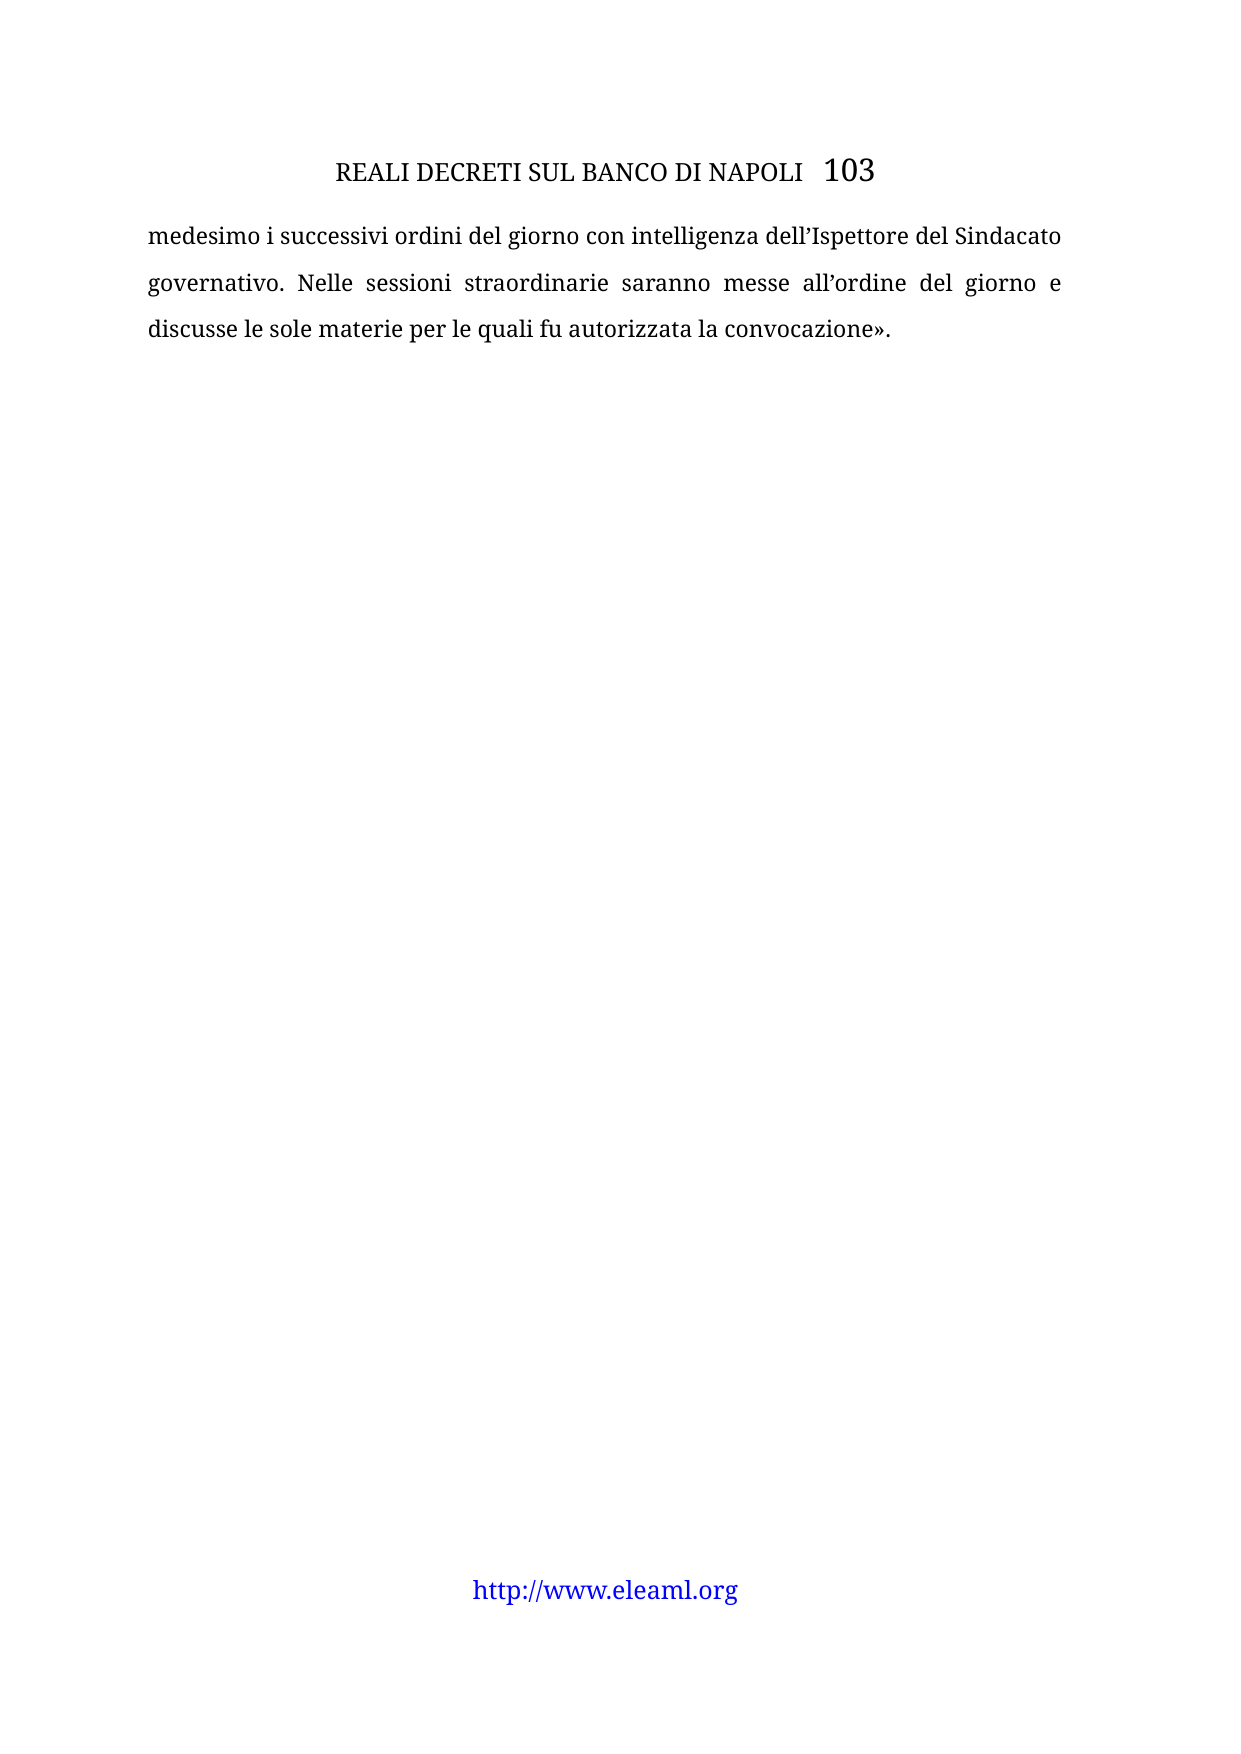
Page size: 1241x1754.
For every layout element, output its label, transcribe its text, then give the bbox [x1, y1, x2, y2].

text medesimo i successivi ordini del giorno con intelligenza dell’Ispettore del Sindacato governativo. Nelle sessioni straordinarie saranno messe all’ordine del giorno e discusse le sole materie per le quali fu autorizzata la convocazione». [148, 220, 1063, 345]
